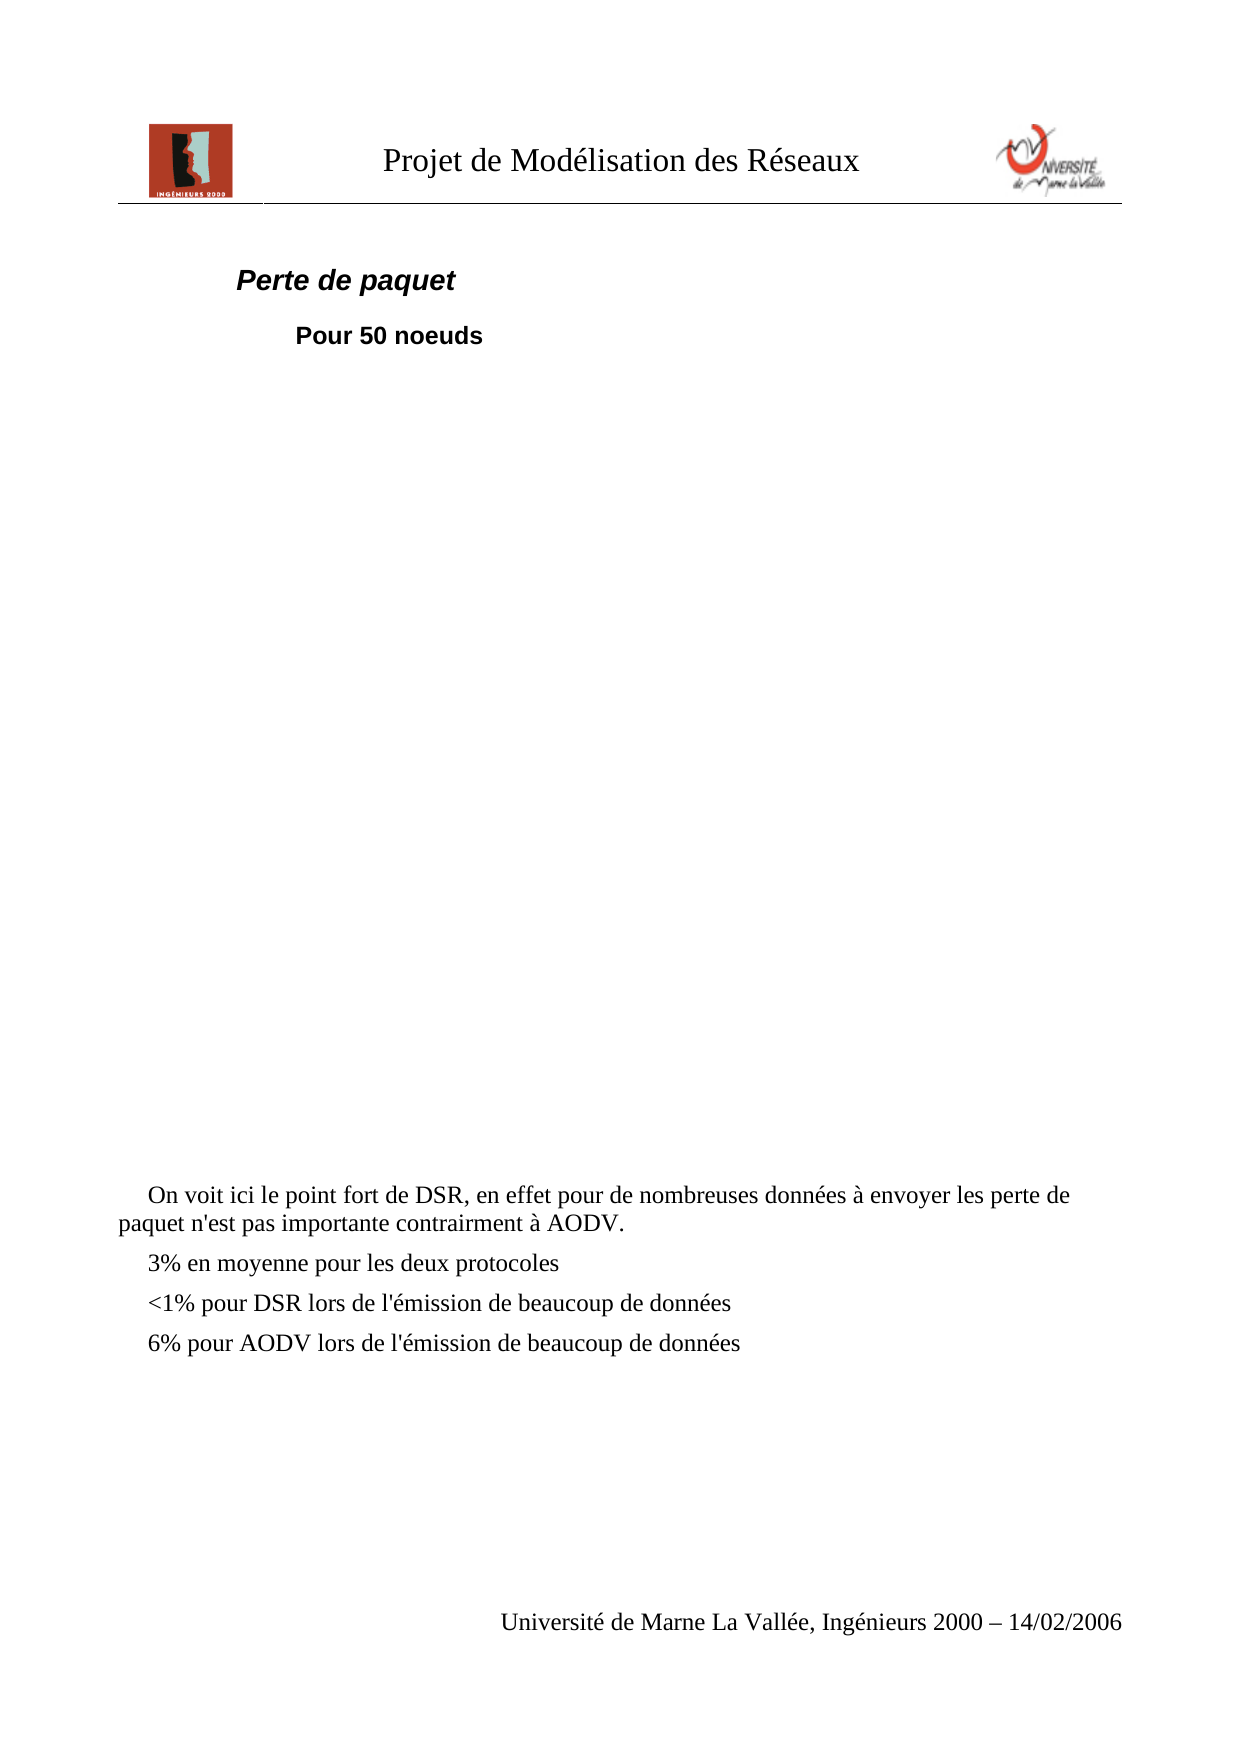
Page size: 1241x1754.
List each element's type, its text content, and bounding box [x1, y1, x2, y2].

text 3% en moyenne pour les deux protocoles [118, 1249, 1122, 1277]
subtitle Perte de paquet [236, 264, 1122, 296]
text 6% pour AODV lors de l'émission de beaucoup de données [118, 1329, 1122, 1357]
picture [995, 124, 1106, 197]
text On voit ici le point fort de DSR, en effet pour de nombreuses données à envoyer les perte de paquet n'est pas importante contrairment à AODV. [118, 1181, 1122, 1237]
picture [148, 123, 233, 198]
subtitle Pour 50 noeuds [295, 321, 1122, 349]
text <1% pour DSR lors de l'émission de beaucoup de données [118, 1289, 1122, 1317]
